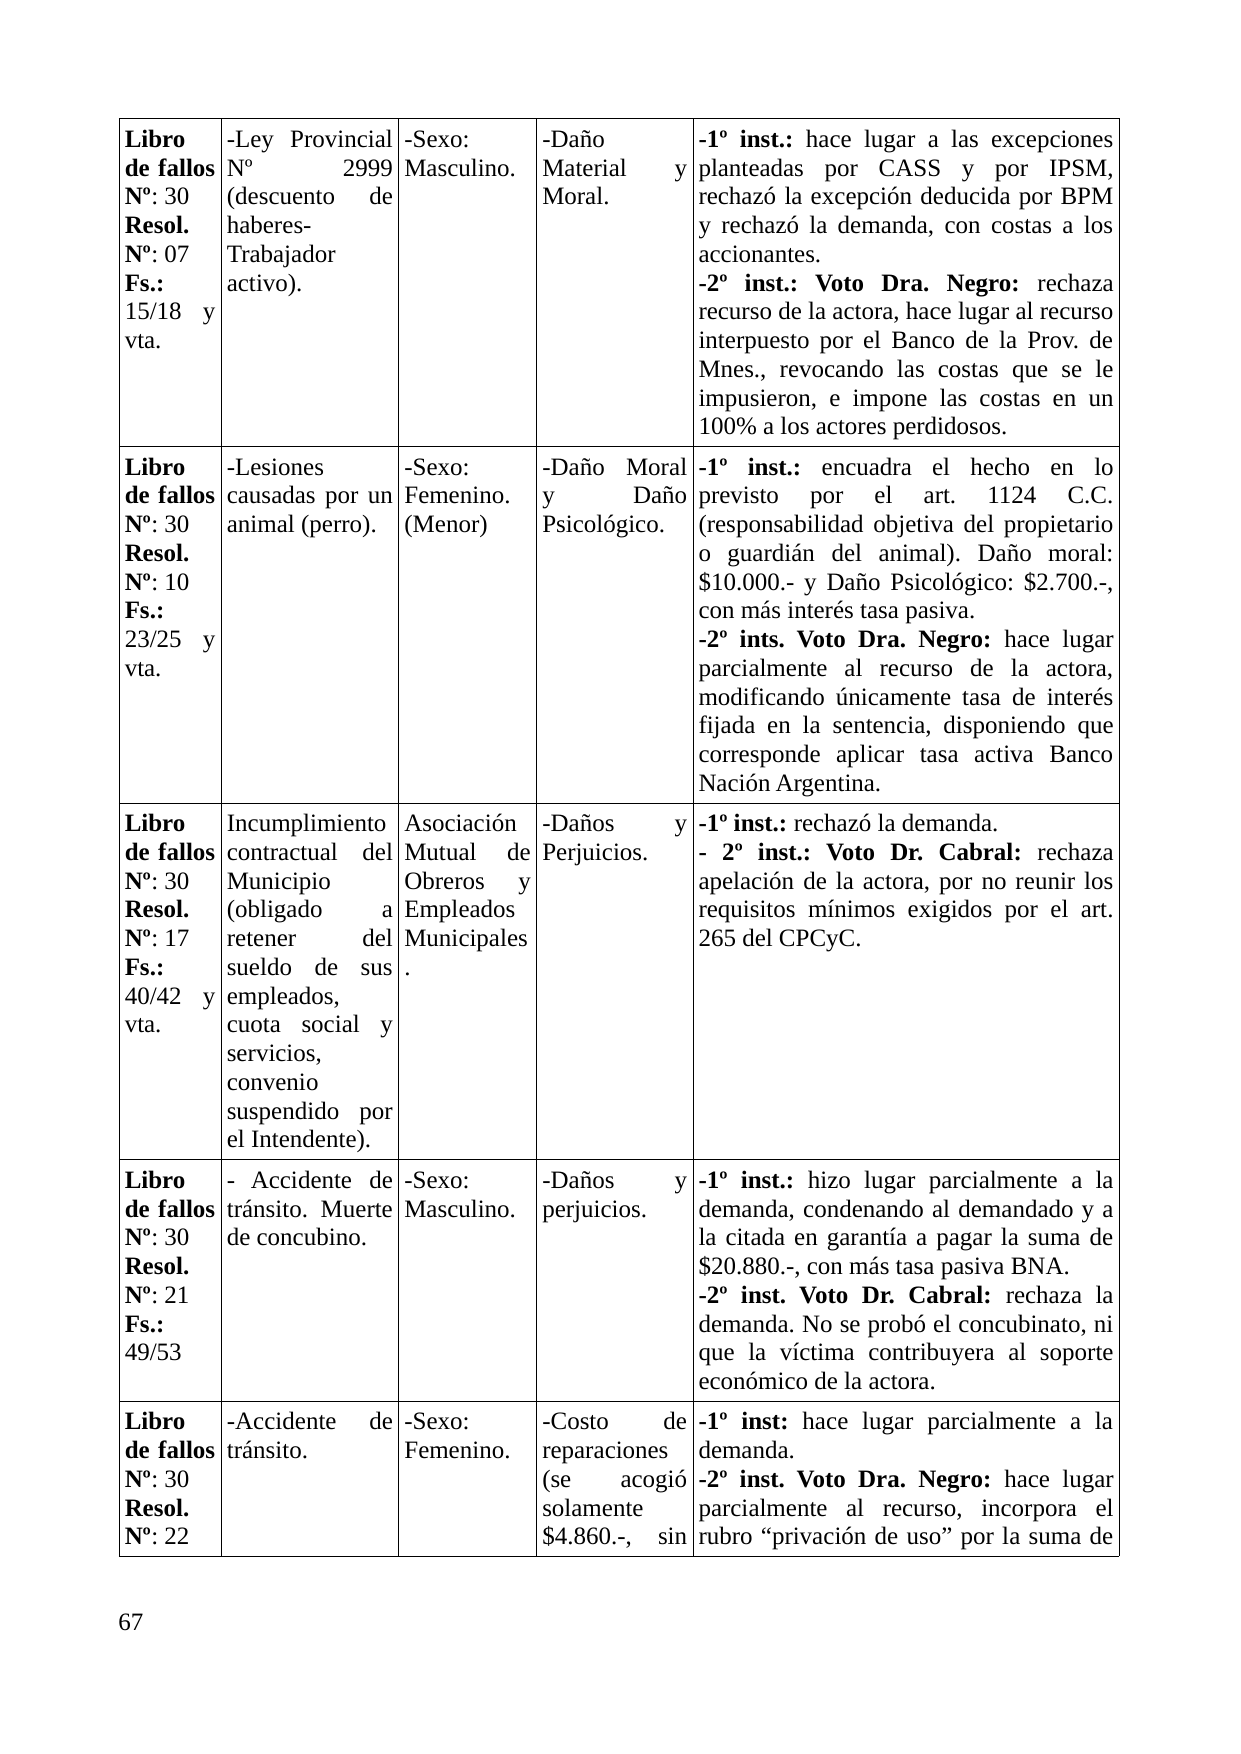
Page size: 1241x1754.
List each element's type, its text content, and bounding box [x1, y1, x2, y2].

table_cell - Accidente de tránsito. Muerte de concubino. [222, 1160, 398, 1401]
table_cell -1º inst.: hace lugar a las excepciones planteadas por CASS y por IPSM, rechazó la excepción deducida por BPM y rechazó la demanda, con costas a los accionantes. -2º inst.: Voto Dra. Negro: rechaza recurso de la actora, hace lugar al recurso interpuesto por el Banco de la Prov. de Mnes., revocando las costas que se le impusieron, e impone las costas en un 100% a los actores perdidosos. [694, 119, 1119, 446]
table_cell Incumplimiento contractual del Municipio (obligado a retener del sueldo de sus empleados, cuota social y servicios, convenio suspendido por el Intendente). [222, 804, 398, 1159]
table_cell Libro de fallos Nº: 30 Resol. Nº: 07 Fs.: 15/18 y vta. [120, 119, 221, 446]
table_cell Libro de fallos Nº: 30 Resol. Nº: 22 [120, 1402, 221, 1556]
table_cell -Sexo: Femenino. [399, 1402, 536, 1556]
table_cell -Ley Provincial Nº 2999 (descuento de haberes-Trabajador activo). [222, 119, 398, 446]
table_cell Libro de fallos Nº: 30 Resol. Nº: 10 Fs.: 23/25 y vta. [120, 447, 221, 802]
table_cell -Daño Moral y Daño Psicológico. [537, 447, 693, 802]
table_cell -1º inst: hace lugar parcialmente a la demanda. -2º inst. Voto Dra. Negro: hace lugar parcialmente al recurso, incorpora el rubro “privación de uso” por la suma de [694, 1402, 1119, 1556]
table_cell -Sexo: Masculino. [399, 119, 536, 446]
table_cell -Daños y perjuicios. [537, 1160, 693, 1401]
table_cell -Sexo: Masculino. [399, 1160, 536, 1401]
table_cell -Daño Material y Moral. [537, 119, 693, 446]
table_cell -1º inst.: hizo lugar parcialmente a la demanda, condenando al demandado y a la citada en garantía a pagar la suma de $20.880.-, con más tasa pasiva BNA. -2º inst. Voto Dr. Cabral: rechaza la demanda. No se probó el concubinato, ni que la víctima contribuyera al soporte económico de la actora. [694, 1160, 1119, 1401]
table_cell Libro de fallos Nº: 30 Resol. Nº: 17 Fs.: 40/42 y vta. [120, 804, 221, 1159]
table_cell Libro de fallos Nº: 30 Resol. Nº: 21 Fs.: 49/53 [120, 1160, 221, 1401]
table_cell -Sexo: Femenino. (Menor) [399, 447, 536, 802]
table_cell -Daños y Perjuicios. [537, 804, 693, 1159]
table_cell Asociación Mutual de Obreros y Empleados Municipales. [399, 804, 536, 1159]
table_cell -Costo de reparaciones (se acogió solamente $4.860.-, sin [537, 1402, 693, 1556]
table_cell -1º inst.: encuadra el hecho en lo previsto por el art. 1124 C.C. (responsabilidad objetiva del propietario o guardián del animal). Daño moral: $10.000.- y Daño Psicológico: $2.700.-, con más interés tasa pasiva. -2º ints. Voto Dra. Negro: hace lugar parcialmente al recurso de la actora, modificando únicamente tasa de interés fijada en la sentencia, disponiendo que corresponde aplicar tasa activa Banco Nación Argentina. [694, 447, 1119, 802]
table_cell -1º inst.: rechazó la demanda. - 2º inst.: Voto Dr. Cabral: rechaza apelación de la actora, por no reunir los requisitos mínimos exigidos por el art. 265 del CPCyC. [694, 804, 1119, 1159]
table_cell -Lesiones causadas por un animal (perro). [222, 447, 398, 802]
table_cell -Accidente de tránsito. [222, 1402, 398, 1556]
